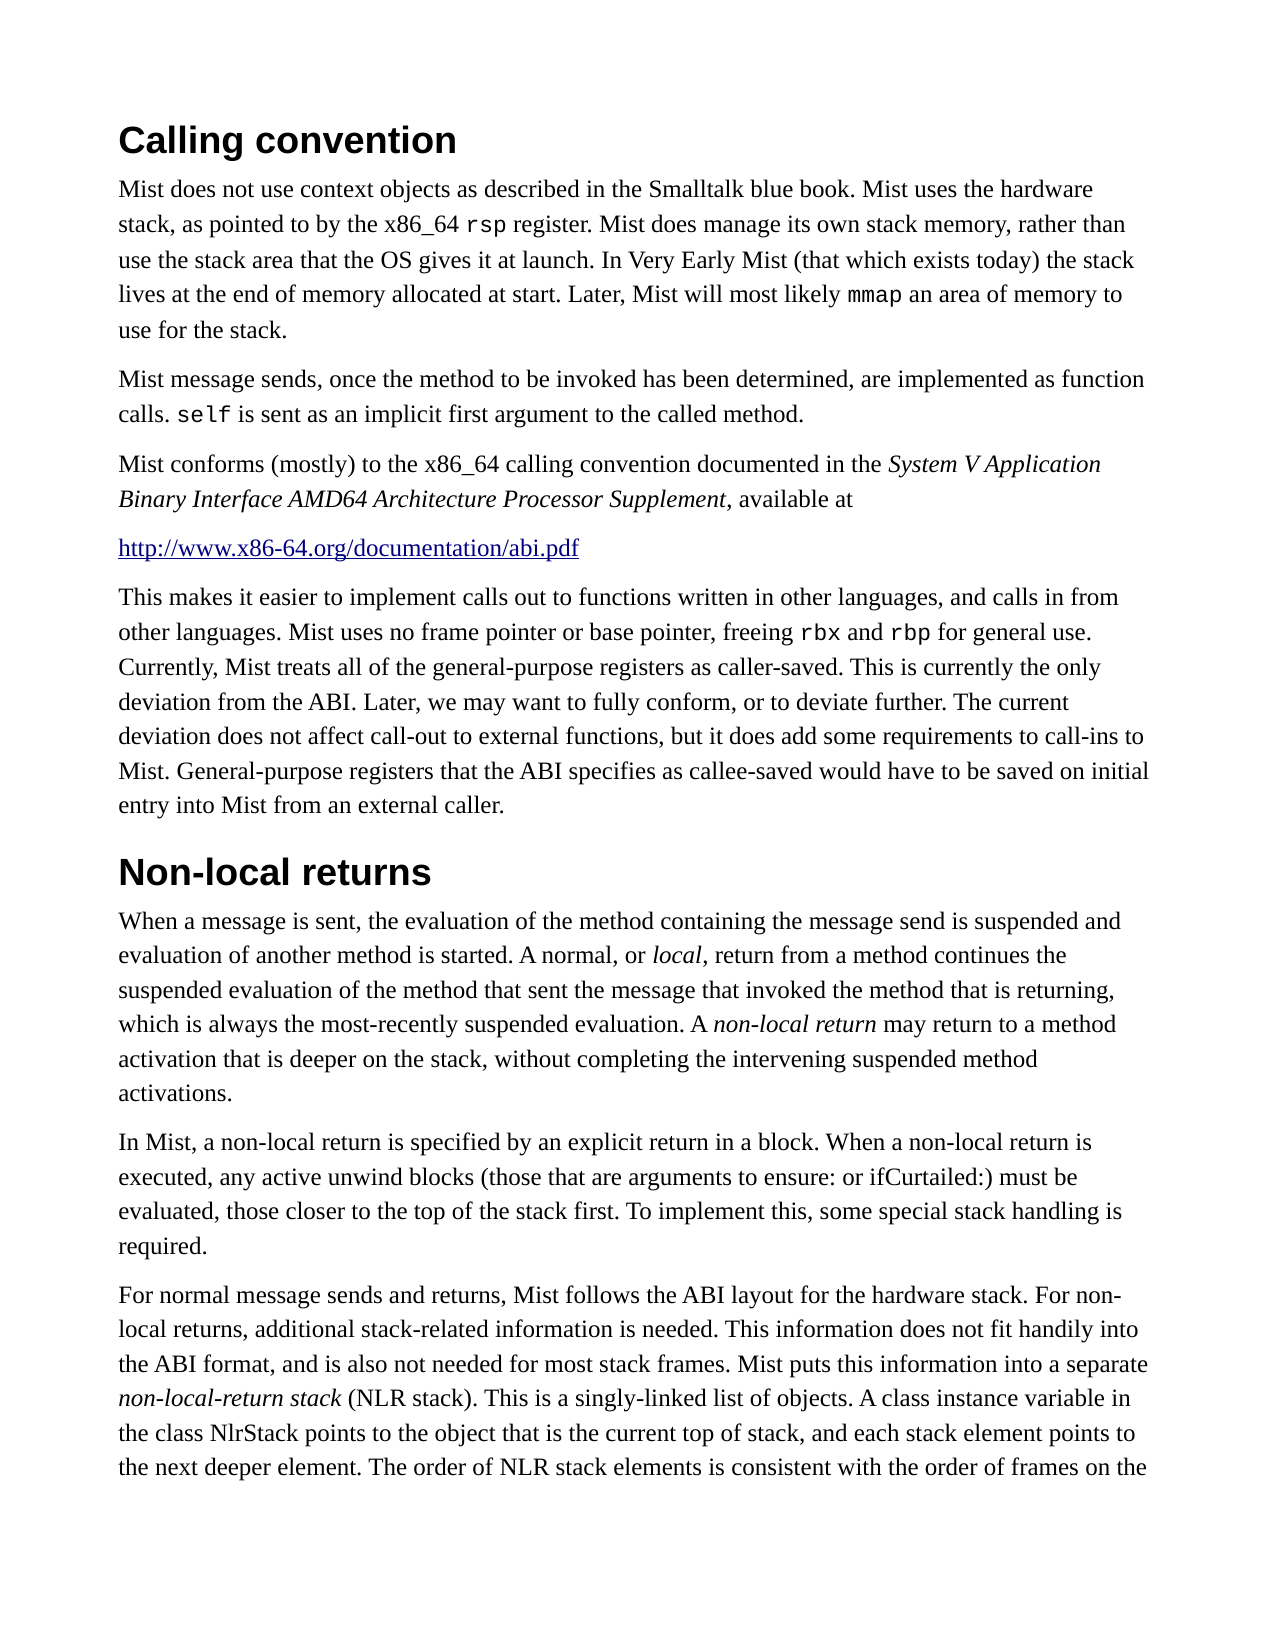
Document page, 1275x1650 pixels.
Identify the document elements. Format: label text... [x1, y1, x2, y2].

subtitle Non-local returns [118, 850, 1157, 893]
text http://www.x86-64.org/documentation/abi.pdf [118, 533, 1157, 562]
text For normal message sends and returns, Mist follows the ABI layout for the hardware stack. For non-local returns, additional stack-related information is needed. This information does not fit handily into the ABI format, and is also not needed for most stack frames. Mist puts this information into a separate non-local-return stack (NLR stack). This is a singly-linked list of objects. A class instance variable in the class NlrStack points to the object that is the current top of stack, and each stack element points to the next deeper element. The order of NLR stack elements is consistent with the order of frames on the [118, 1280, 1157, 1481]
text Mist does not use context objects as described in the Smalltalk blue book. Mist uses the hardware stack, as pointed to by the x86_64 rsp register. Mist does manage its own stack memory, rather than use the stack area that the OS gives it at launch. In Very Early Mist (that which exists today) the stack lives at the end of memory allocated at start. Later, Mist will most likely mmap an area of memory to use for the stack. [118, 174, 1157, 344]
text This makes it easier to implement calls out to functions written in other languages, and calls in from other languages. Mist uses no frame pointer or base pointer, freeing rbx and rbp for general use. Currently, Mist treats all of the general-purpose registers as caller-saved. This is currently the only deviation from the ABI. Later, we may want to fully conform, or to deviate further. The current deviation does not affect call-out to external functions, but it does add some requirements to call-ins to Mist. General-purpose registers that the ABI specifies as callee-saved would have to be saved on initial entry into Mist from an external caller. [118, 582, 1157, 819]
text Mist message sends, once the method to be invoked has been determined, are implemented as function calls. self is sent as an implicit first argument to the called method. [118, 364, 1157, 429]
text When a message is sent, the evaluation of the method containing the message send is suspended and evaluation of another method is started. A normal, or local, return from a method continues the suspended evaluation of the method that sent the message that invoked the method that is returning, which is always the most-recently suspended evaluation. A non-local return may return to a method activation that is deeper on the stack, without completing the intervening suspended method activations. [118, 906, 1157, 1107]
text In Mist, a non-local return is specified by an explicit return in a block. When a non-local return is executed, any active unwind blocks (those that are arguments to ensure: or ifCurtailed:) must be evaluated, those closer to the top of the stack first. To implement this, some special stack handling is required. [118, 1127, 1157, 1260]
subtitle Calling convention [118, 118, 1157, 162]
text Mist conforms (mostly) to the x86_64 calling convention documented in the System V Application Binary Interface AMD64 Architecture Processor Supplement, available at [118, 449, 1157, 513]
